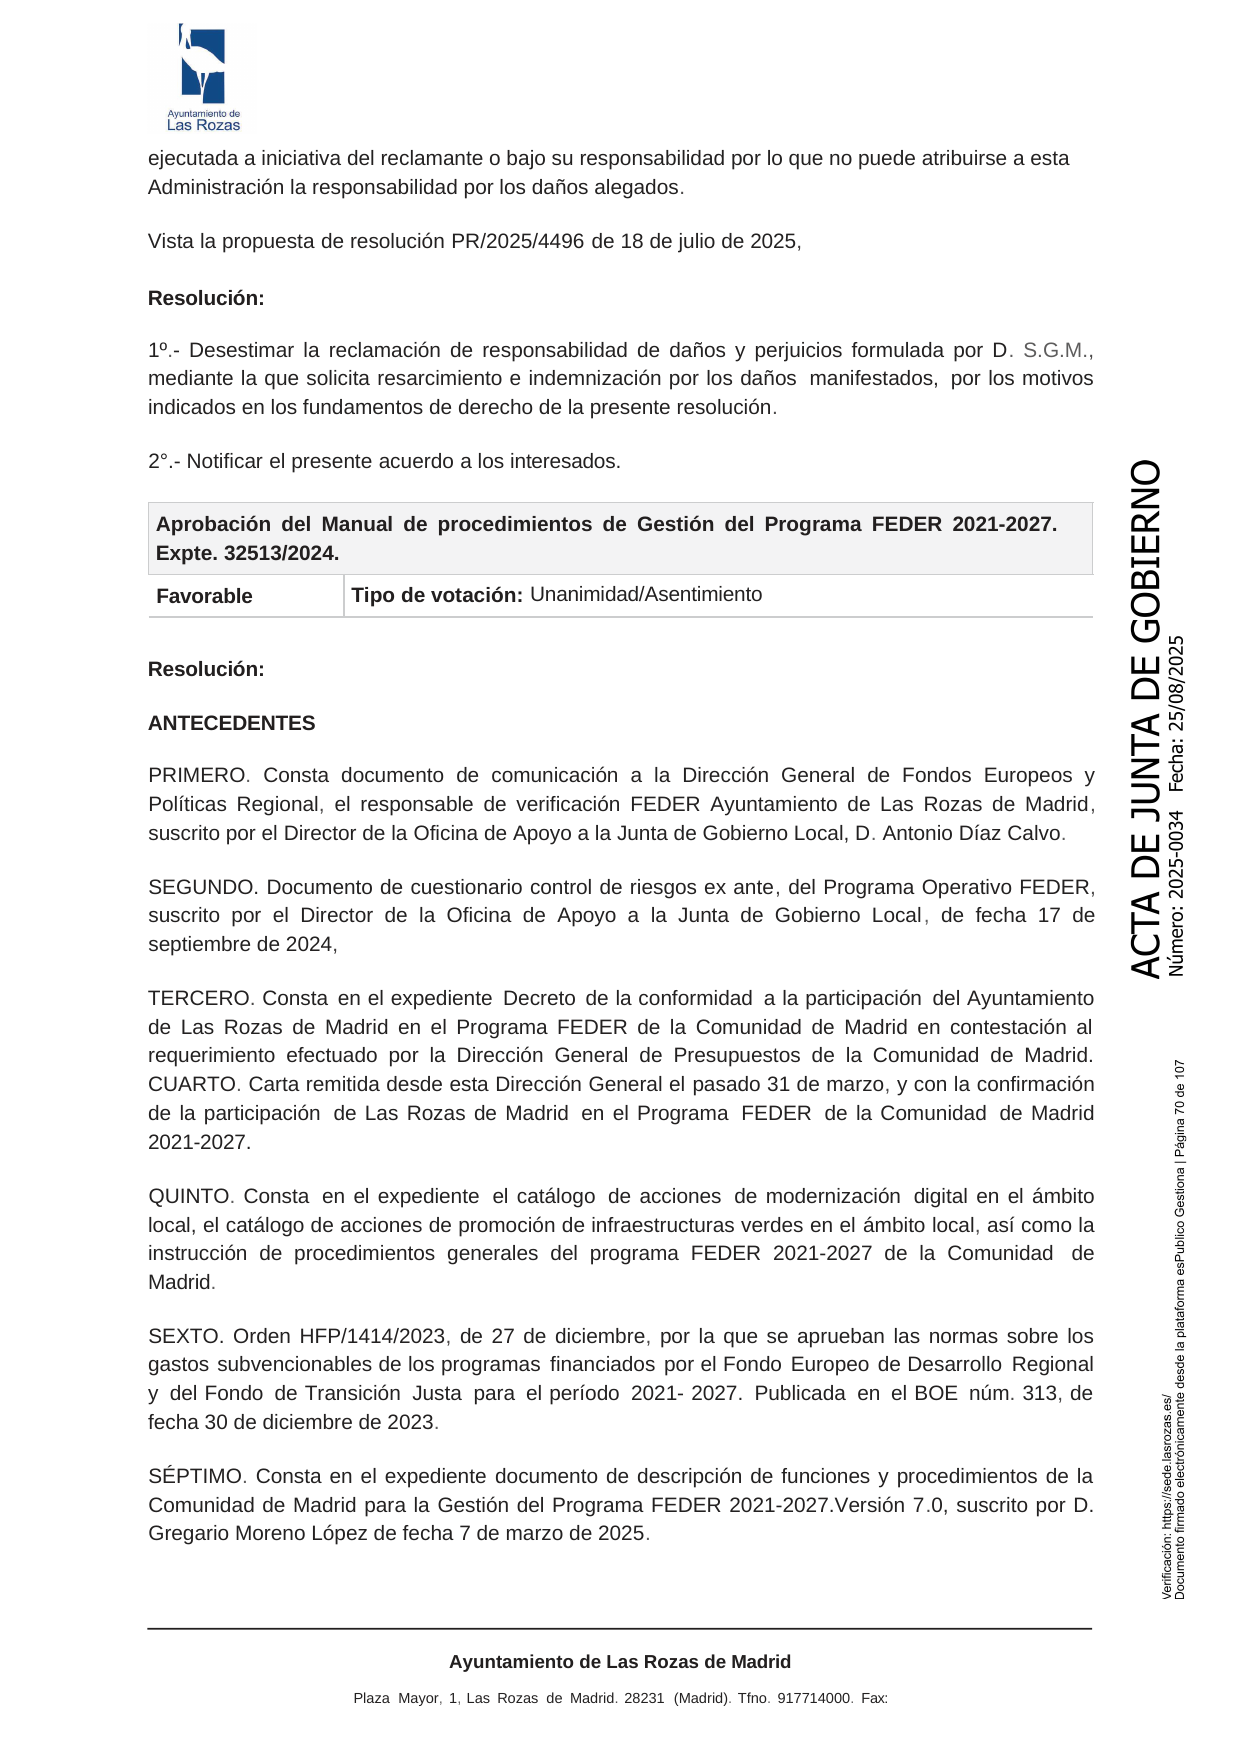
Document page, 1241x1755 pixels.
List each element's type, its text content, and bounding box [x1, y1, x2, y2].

table_cell Favorable [149, 575, 343, 616]
subtitle [1186, 711, 1196, 735]
table_header Aprobación del Manual de procedimientos de Gestión del Programa FEDER 2021-2027. Expte. 32513/2024. [149, 503, 1092, 574]
text QUINTO. Consta en el expediente el catálogo de acciones de modernización digital en el ámbito local, el catálogo de acciones de promoción de infraestructuras verdes en el ámbito local, así como la instrucción de procedimientos generales del programa FEDER 2021-2027 de la Comunidad de Madrid. [148, 1184, 1094, 1294]
text 2°.- Notificar el presente acuerdo a los interesados. [148, 449, 1196, 473]
text PRIMERO. Consta documento de comunicación a la Dirección General de Fondos Europeos y Políticas Regional, el responsable de verificación FEDER Ayuntamiento de Las Rozas de Madrid, suscrito por el Director de la Oficina de Apoyo a la Junta de Gobierno Local, D. Antonio Díaz Calvo. [148, 763, 1096, 845]
text [1186, 657, 1196, 681]
text SEXTO. Orden HFP/1414/2023, de 27 de diciembre, por la que se aprueban las normas sobre los gastos subvencionables de los programas financiados por el Fondo Europeo de Desarrollo Regional y del Fondo de Transición Justa para el período 2021- 2027. Publicada en el BOE núm. 313, de fecha 30 de diciembre de 2023. [148, 1323, 1094, 1434]
text 1º.- Desestimar la reclamación de responsabilidad de daños y perjuicios formulada por D. S.G.M., mediante la que solicita resarcimiento e indemnización por los daños manifestados, por los motivos indicados en los fundamentos de derecho de la presente resolución. [148, 337, 1094, 419]
text ejecutada a iniciativa del reclamante o bajo su responsabilidad por lo que no puede atribuirse a esta Administración la responsabilidad por los daños alegados. [148, 146, 1196, 199]
subtitle ANTECEDENTES [148, 711, 1130, 735]
subtitle Resolución: [148, 286, 1196, 309]
table_cell Tipo de votación: Unanimidad/Asentimiento [345, 575, 1093, 616]
text Vista la propuesta de resolución PR/2025/4496 de 18 de julio de 2025, [148, 229, 1196, 253]
text Resolución: [148, 657, 1130, 681]
text SÉPTIMO. Consta en el expediente documento de descripción de funciones y procedimientos de la Comunidad de Madrid para la Gestión del Programa FEDER 2021-2027.Versión 7.0, suscrito por D. Gregario Moreno López de fecha 7 de marzo de 2025. [148, 1464, 1094, 1545]
text SEGUNDO. Documento de cuestionario control de riesgos ex ante, del Programa Operativo FEDER, suscrito por el Director de la Oficina de Apoyo a la Junta de Gobierno Local, de fecha 17 de septiembre de 2024, [148, 874, 1096, 956]
text TERCERO. Consta en el expediente Decreto de la conformidad a la participación del Ayuntamiento de Las Rozas de Madrid en el Programa FEDER de la Comunidad de Madrid en contestación al requerimiento efectuado por la Dirección General de Presupuestos de la Comunidad de Madrid. CUARTO. Carta remitida desde esta Dirección General el pasado 31 de marzo, y con la confirmación de la participación de Las Rozas de Madrid en el Programa FEDER de la Comunidad de Madrid 2021-2027. [148, 986, 1095, 1153]
